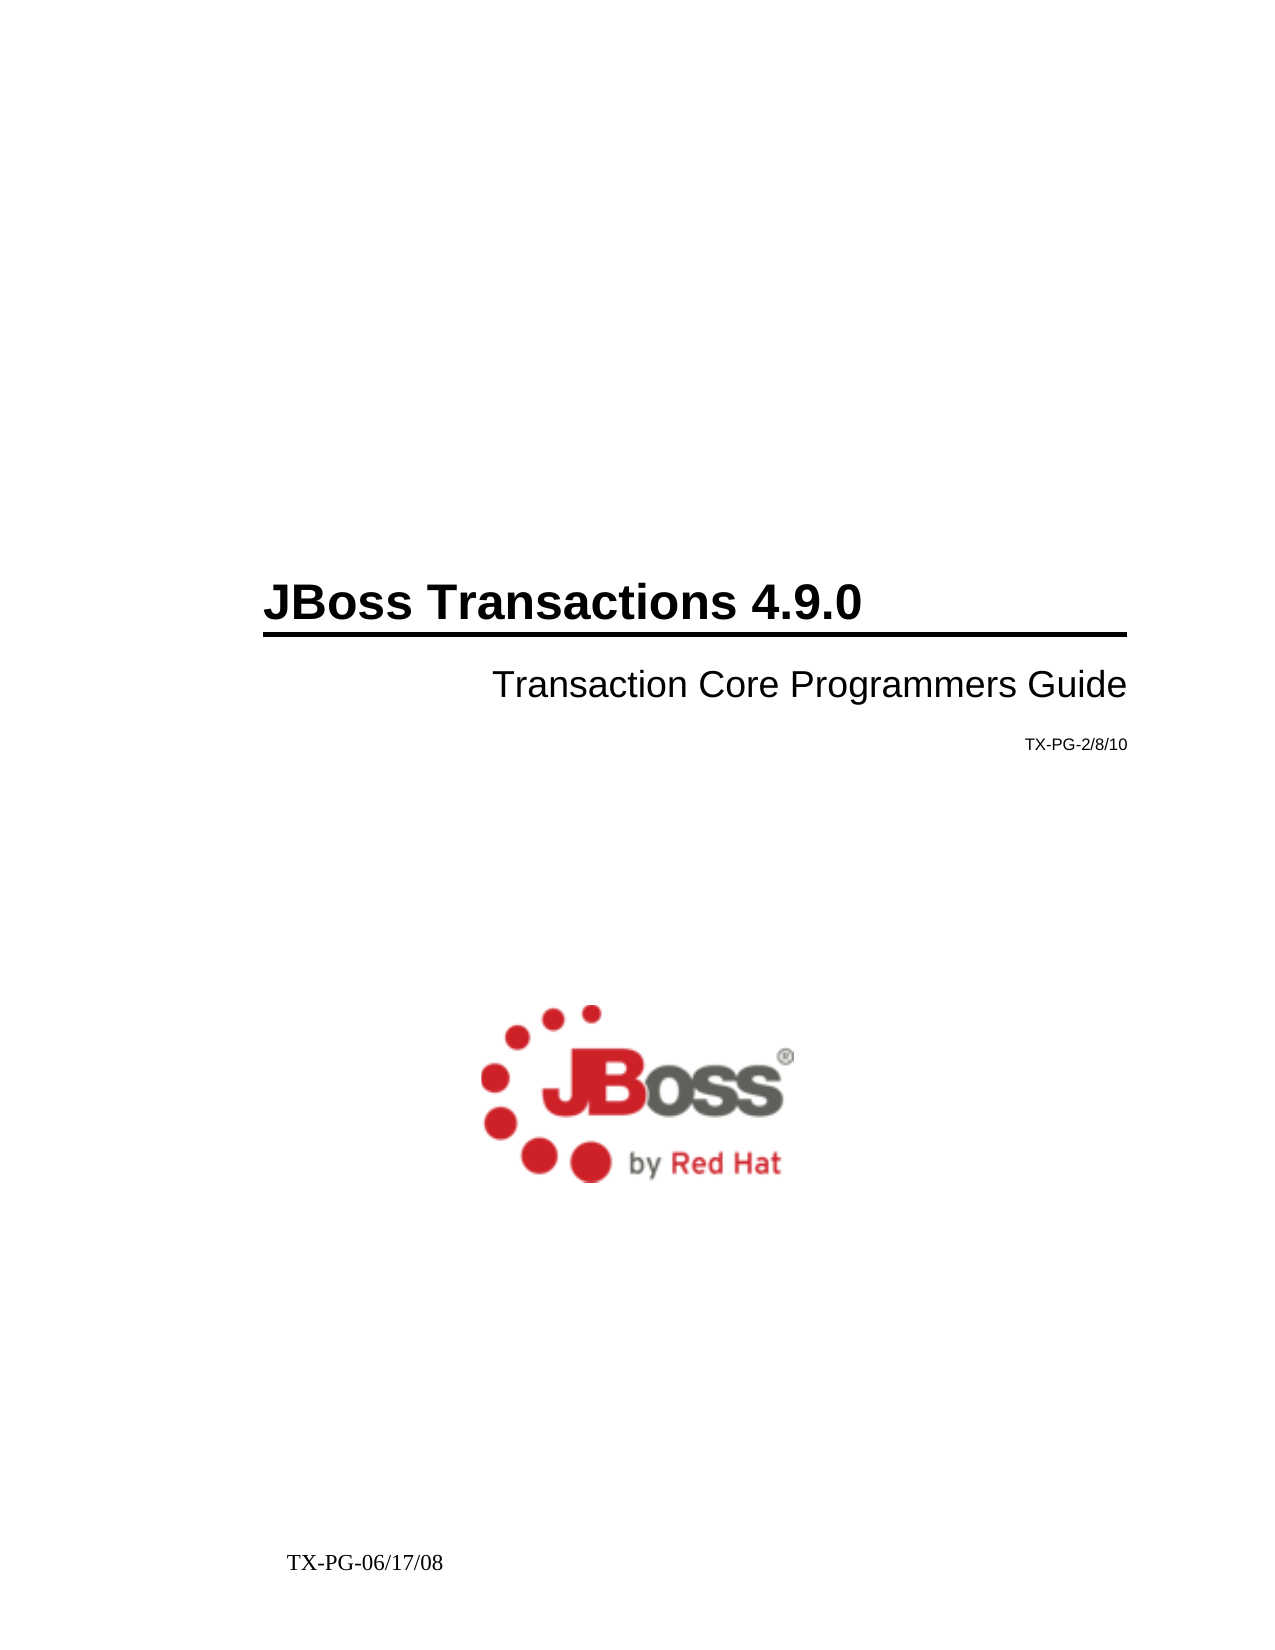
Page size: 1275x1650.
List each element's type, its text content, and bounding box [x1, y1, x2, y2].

subtitle Transaction Core Programmers Guide [263, 662, 1127, 706]
title JBoss Transactions 4.9.0 [263, 573, 1127, 632]
picture [481, 1005, 794, 1183]
text TX-PG-2/8/10 [148, 735, 1127, 754]
